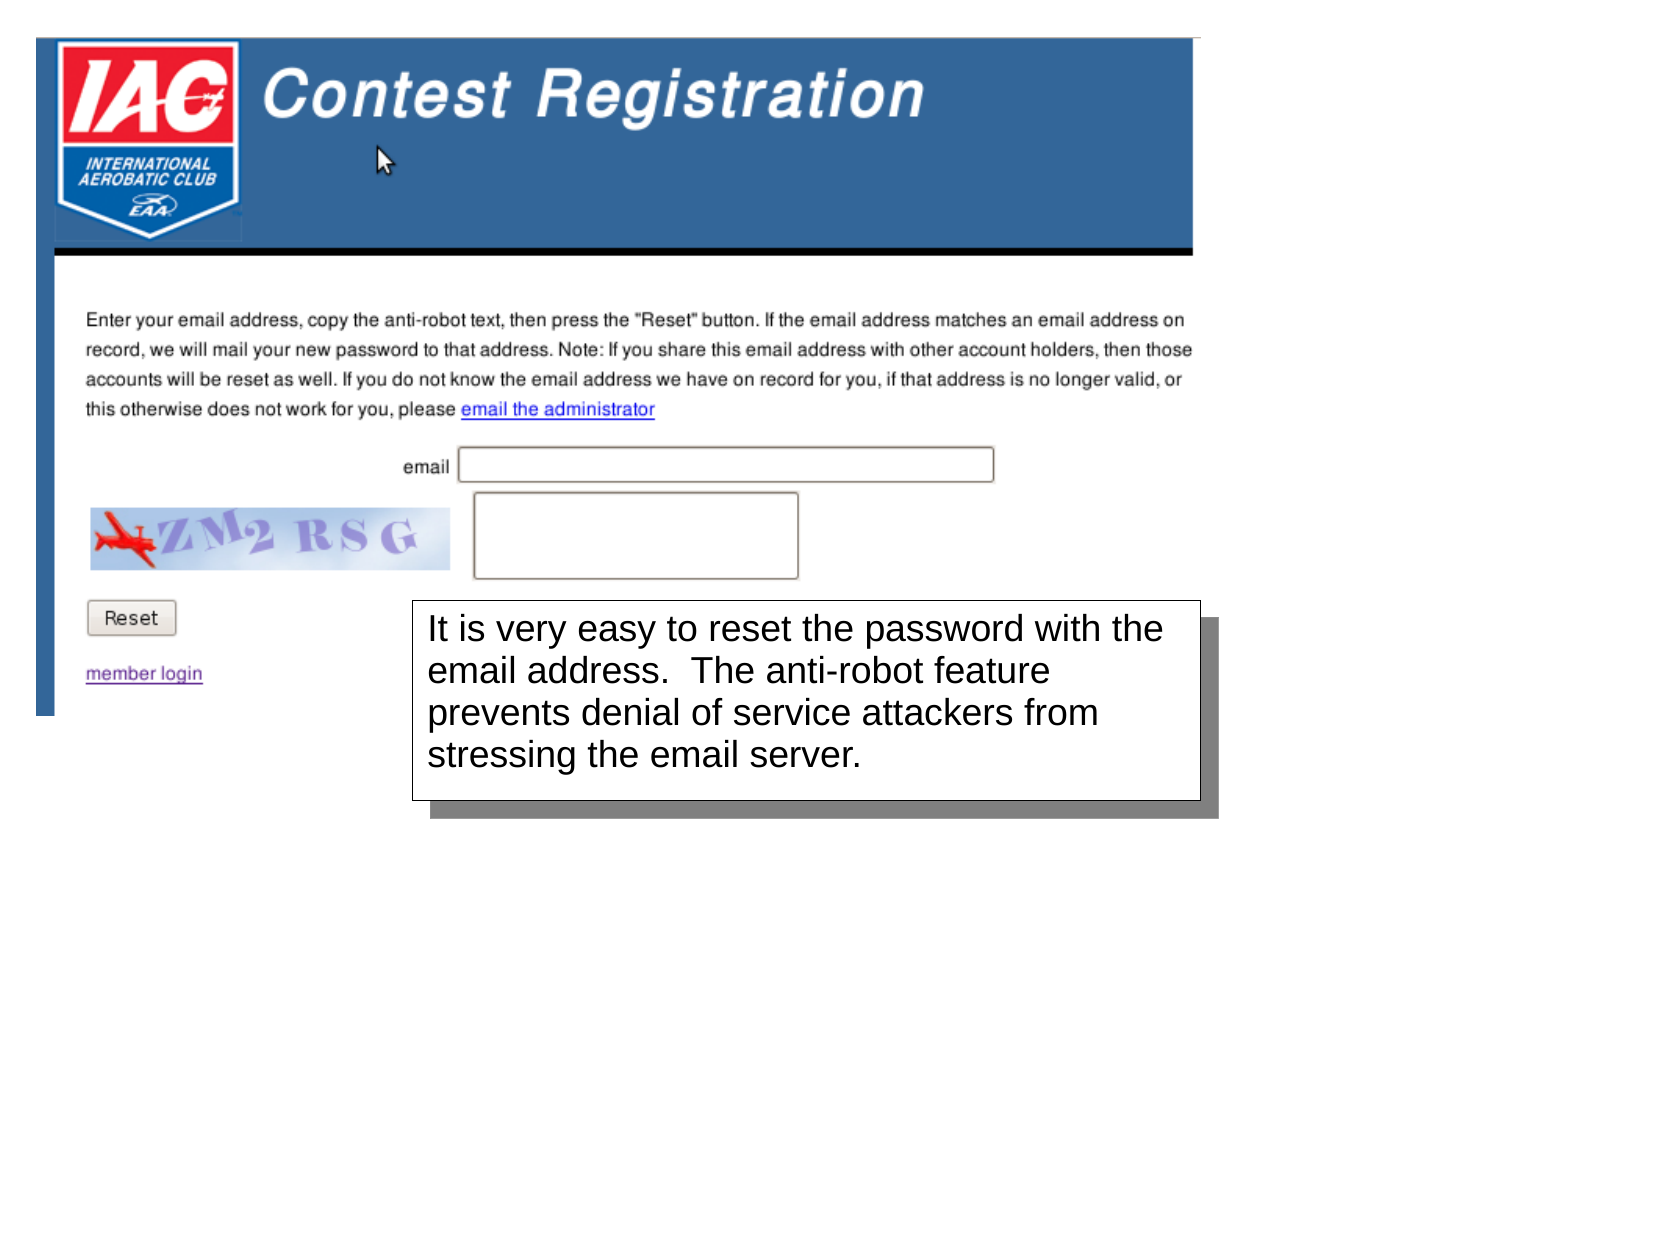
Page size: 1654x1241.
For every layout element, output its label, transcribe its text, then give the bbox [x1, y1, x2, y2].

text_box It is very easy to reset the password with the email address. The anti-robot feature prevents denial of service attackers from stressing the email server. [412, 600, 1201, 801]
picture [36, 37, 1201, 716]
